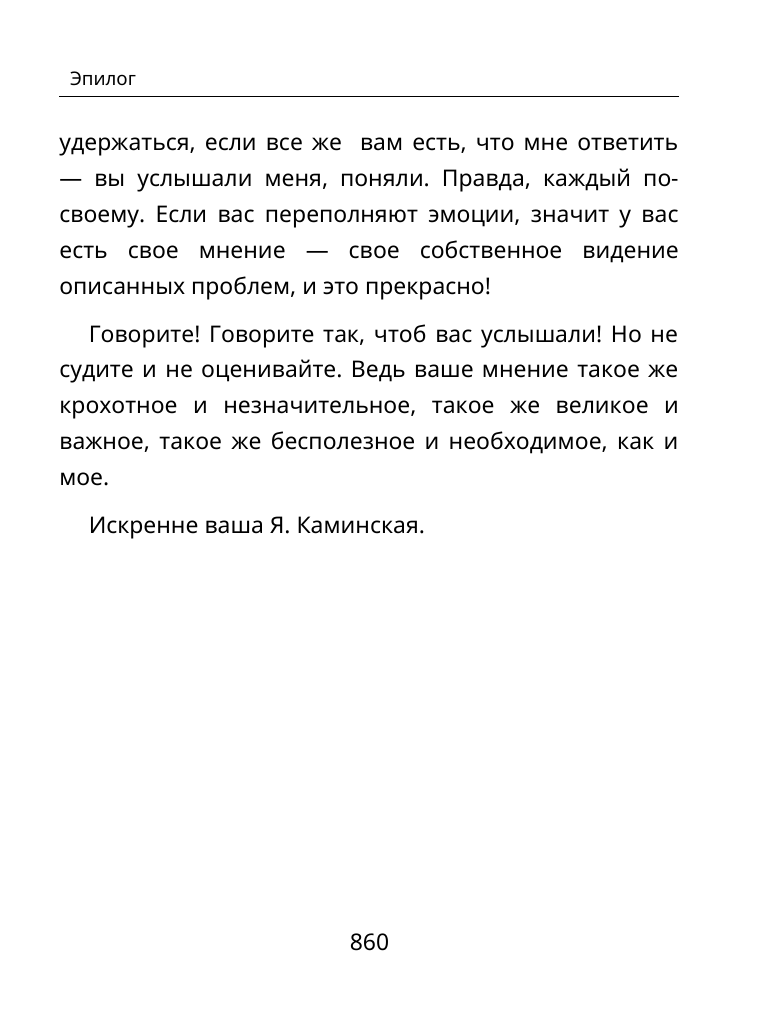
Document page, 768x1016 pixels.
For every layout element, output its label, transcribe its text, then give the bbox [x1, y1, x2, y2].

text Искренне ваша Я. Каминская. [59, 509, 679, 540]
text Говорите! Говорите так, чтоб вас услышали! Но не судите и не оценивайте. Ведь ваше мнение такое же крохотное и незначительное, такое же великое и важное, такое же бесполезное и необходимое, как и мое. [59, 317, 679, 492]
text удержаться, если все же вам есть, что мне ответить — вы услышали меня, поняли. Правда, каждый по-своему. Если вас переполняют эмоции, значит у вас есть свое мнение — свое собственное видение описанных проблем, и это прекрасно! [59, 126, 679, 301]
